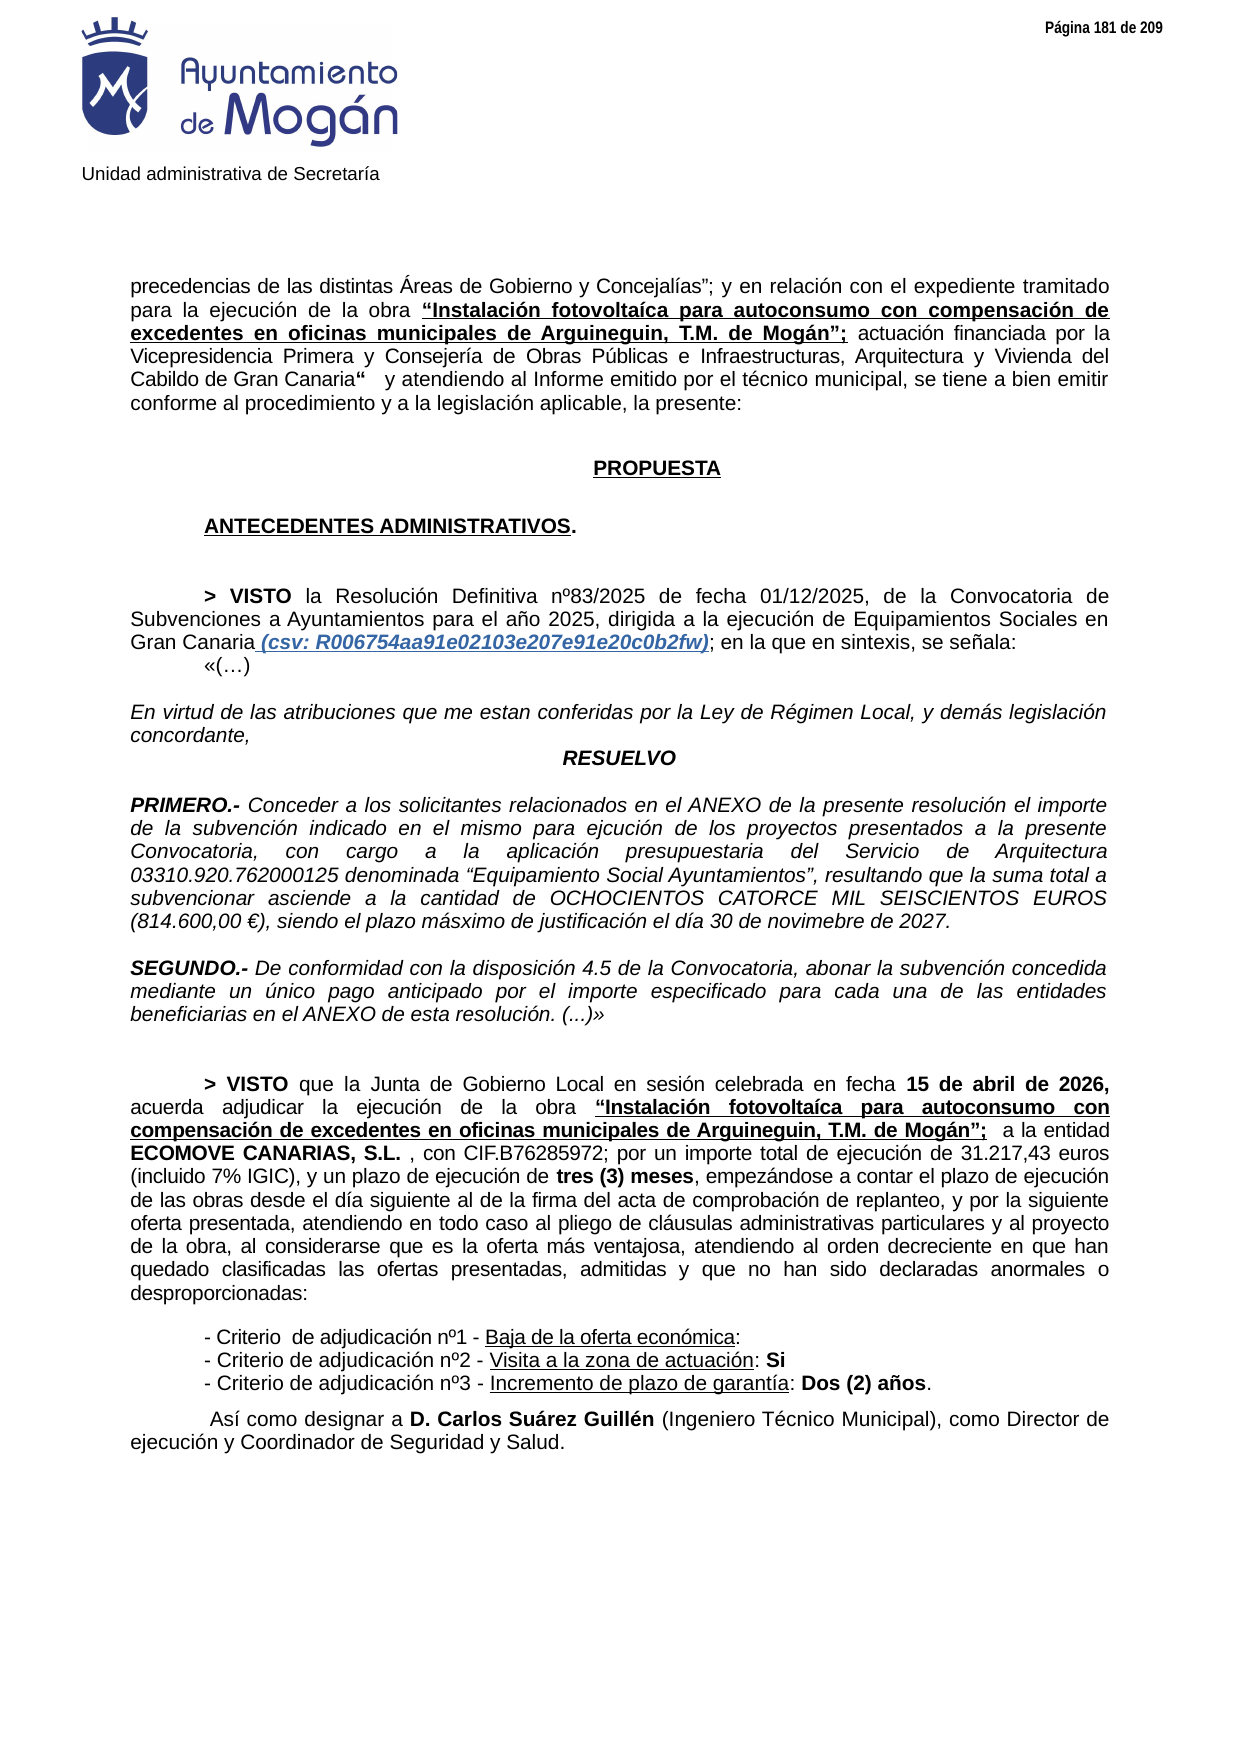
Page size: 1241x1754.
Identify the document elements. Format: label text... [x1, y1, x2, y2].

picture [81, 17, 398, 153]
text - Criterio de adjudicación nº1 - Baja de la oferta económica: [130, 1325, 1110, 1349]
text > VISTO que la Junta de Gobierno Local en sesión celebrada en fecha 15 de abril de 2026, acuerda adjudicar la ejecución de la obra “Instalación fotovoltaíca para autoconsumo con compensación de excedentes en oficinas municipales de Arguineguin, T.M. de Mogán”; a la entidad ECOMOVE CANARIAS, S.L. , con CIF.B76285972; por un importe total de ejecución de 31.217,43 euros (incluido 7% IGIC), y un plazo de ejecución de tres (3) meses, empezándose a contar el plazo de ejecución de las obras desde el día siguiente al de la firma del acta de comprobación de replanteo, y por la siguiente oferta presentada, atendiendo en todo caso al pliego de cláusulas administrativas particulares y al proyecto de la obra, al considerarse que es la oferta más ventajosa, atendiendo al orden decreciente en que han quedado clasificadas las ofertas presentadas, admitidas y que no han sido declaradas anormales o desproporcionadas: [130, 1072, 1110, 1304]
text RESUELVO [130, 747, 1110, 770]
text PRIMERO.- Conceder a los solicitantes relacionados en el ANEXO de la presente resolución el importe de la subvención indicado en el mismo para ejcución de los proyectos presentados a la presente Convocatoria, con cargo a la aplicación presupuestaria del Servicio de Arquitectura 03310.920.762000125 denominada “Equipamiento Social Ayuntamientos”, resultando que la suma total a subvencionar asciende a la cantidad de OCHOCIENTOS CATORCE MIL SEISCIENTOS EUROS (814.600,00 €), siendo el plazo másximo de justificación el día 30 de novimebre de 2027. [130, 793, 1110, 933]
text PROPUESTA [130, 457, 1110, 480]
text - Criterio de adjudicación nº2 - Visita a la zona de actuación: Si [130, 1349, 1110, 1372]
text «(…) [130, 654, 1110, 677]
text > VISTO la Resolución Definitiva nº83/2025 de fecha 01/12/2025, de la Convocatoria de Subvenciones a Ayuntamientos para el año 2025, dirigida a la ejecución de Equipamientos Sociales en Gran Canaria (csv: R006754aa91e02103e207e91e20c0b2fw); en la que en sintexis, se señala: [130, 584, 1110, 654]
text SEGUNDO.- De conformidad con la disposición 4.5 de la Convocatoria, abonar la subvención concedida mediante un único pago anticipado por el importe especificado para cada una de las entidades beneficiarias en el ANEXO de esta resolución. (...)» [130, 956, 1110, 1026]
text precedencias de las distintas Áreas de Gobierno y Concejalías”; y en relación con el expediente tramitado para la ejecución de la obra “Instalación fotovoltaíca para autoconsumo con compensación de excedentes en oficinas municipales de Arguineguin, T.M. de Mogán”; actuación financiada por la Vicepresidencia Primera y Consejería de Obras Públicas e Infraestructuras, Arquitectura y Vivienda del Cabildo de Gran Canaria“ y atendiendo al Informe emitido por el técnico municipal, se tiene a bien emitir conforme al procedimiento y a la legislación aplicable, la presente: [130, 275, 1110, 414]
text ANTECEDENTES ADMINISTRATIVOS. [130, 515, 1110, 538]
text Así como designar a D. Carlos Suárez Guillén (Ingeniero Técnico Municipal), como Director de ejecución y Coordinador de Seguridad y Salud. [130, 1407, 1110, 1453]
text En virtud de las atribuciones que me estan conferidas por la Ley de Régimen Local, y demás legislación concordante, [130, 701, 1110, 747]
text - Criterio de adjudicación nº3 - Incremento de plazo de garantía: Dos (2) años. [130, 1372, 1110, 1395]
